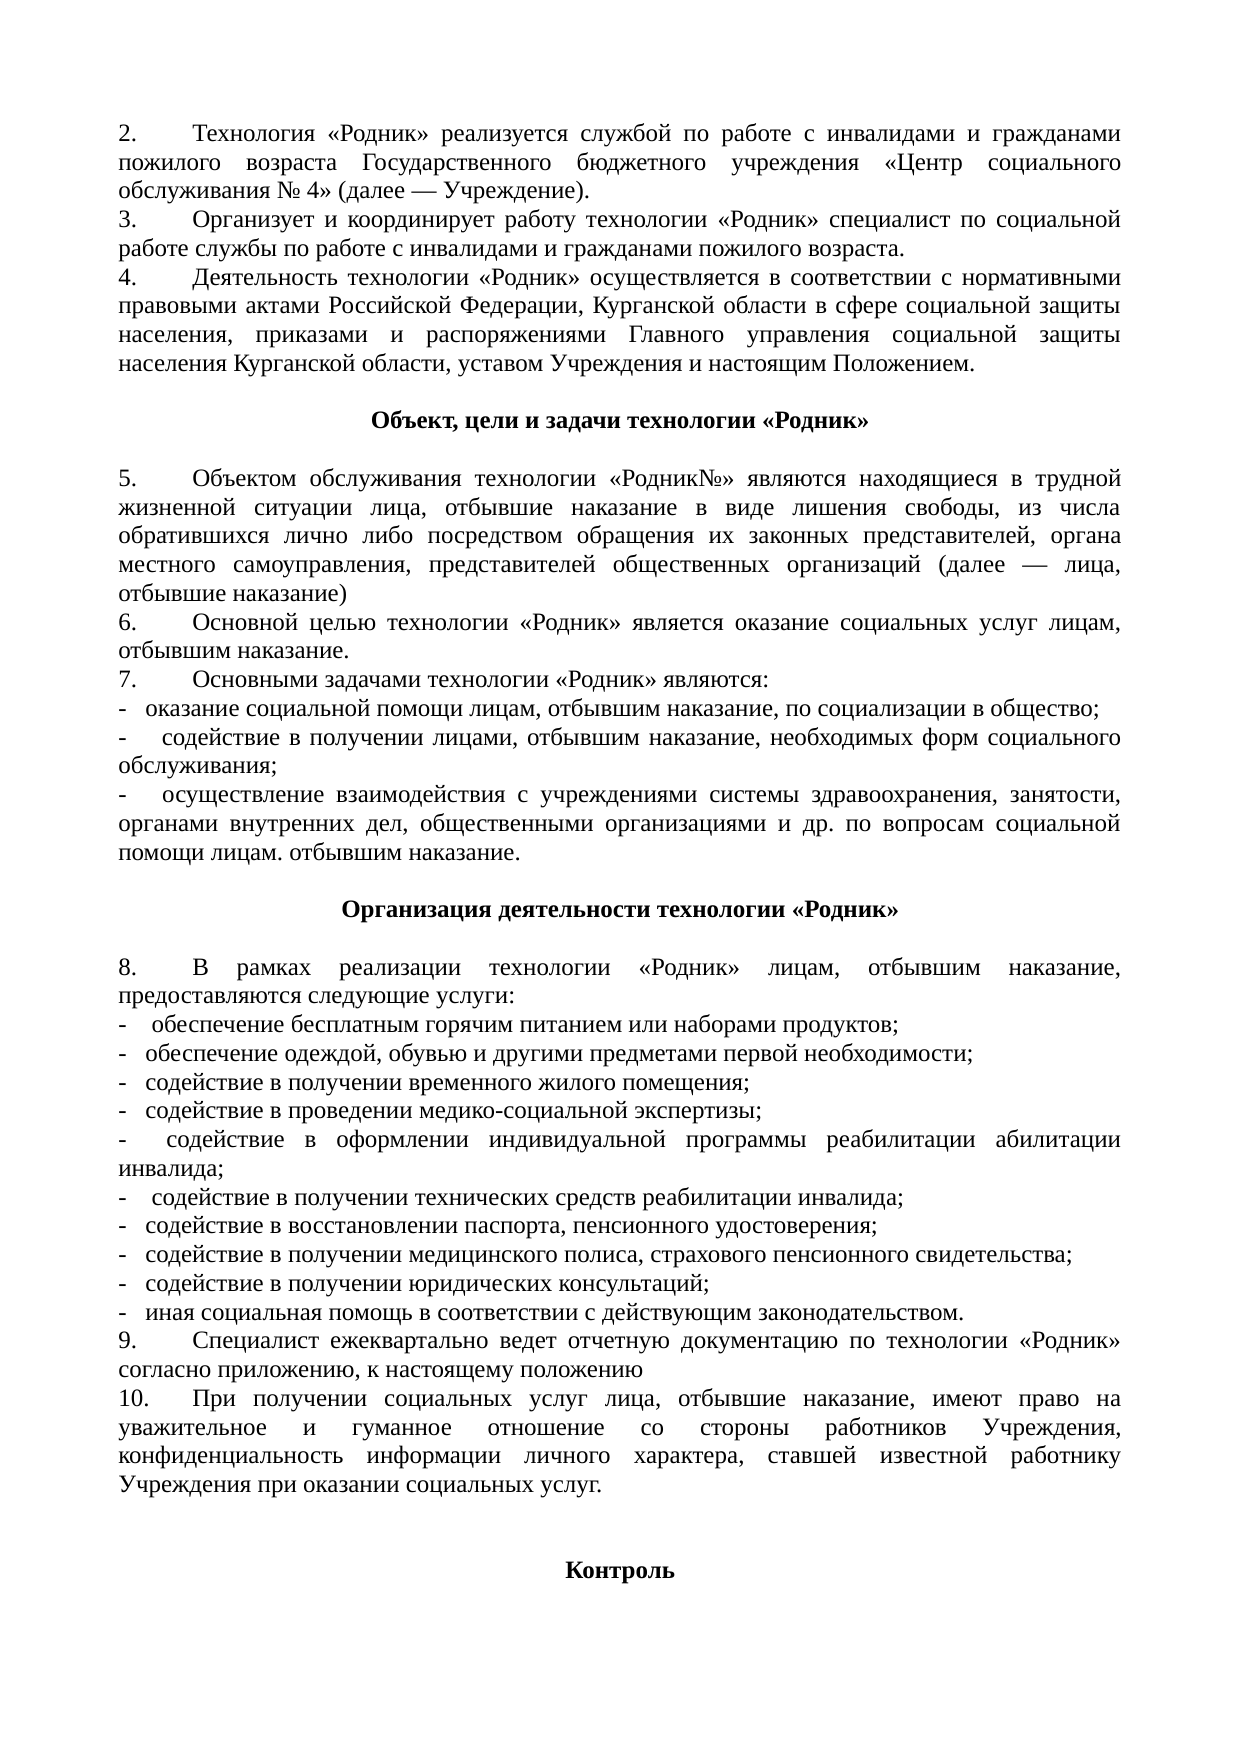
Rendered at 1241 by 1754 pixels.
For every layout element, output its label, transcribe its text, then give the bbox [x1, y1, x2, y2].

list Технология «Родник» реализуется службой по работе с инвалидами и гражданами пожилого возраста Государственного бюджетного учреждения «Центр социального обслуживания № 4» (далее — Учреждение). [118, 118, 1122, 204]
text - оказание социальной помощи лицам, отбывшим наказание, по социализации в общество; [118, 693, 1122, 722]
text Организация деятельности технологии «Родник» [118, 894, 1122, 923]
list Деятельность технологии «Родник» осуществляется в соответствии с нормативными правовыми актами Российской Федерации, Курганской области в сфере социальной защиты населения, приказами и распоряжениями Главного управления социальной защиты населения Курганской области, уставом Учреждения и настоящим Положением. [118, 262, 1122, 377]
text - содействие в получении технических средств реабилитации инвалида; [118, 1182, 1122, 1211]
text - содействие в получении медицинского полиса, страхового пенсионного свидетельства; [118, 1239, 1122, 1268]
text - иная социальная помощь в соответствии с действующим законодательством. [118, 1297, 1122, 1326]
text - осуществление взаимодействия с учреждениями системы здравоохранения, занятости, органами внутренних дел, общественными организациями и др. по вопросам социальной помощи лицам. отбывшим наказание. [118, 779, 1122, 866]
text - содействие в проведении медико-социальной экспертизы; [118, 1096, 1122, 1124]
list При получении социальных услуг лица, отбывшие наказание, имеют право на уважительное и гуманное отношение со стороны работников Учреждения, конфиденциальность информации личного характера, ставшей известной работнику Учреждения при оказании социальных услуг. [118, 1383, 1122, 1498]
text - обеспечение одеждой, обувью и другими предметами первой необходимости; [118, 1038, 1122, 1067]
list В рамках реализации технологии «Родник» лицам, отбывшим наказание, предоставляются следующие услуги: [118, 952, 1122, 1009]
text - содействие в получении временного жилого помещения; [118, 1067, 1122, 1096]
text - содействие в получении юридических консультаций; [118, 1268, 1122, 1297]
text - содействие в восстановлении паспорта, пенсионного удостоверения; [118, 1211, 1122, 1239]
text - содействие в получении лицами, отбывшим наказание, необходимых форм социального обслуживания; [118, 722, 1122, 779]
list Объектом обслуживания технологии «Родник№» являются находящиеся в трудной жизненной ситуации лица, отбывшие наказание в виде лишения свободы, из числа обратившихся лично либо посредством обращения их законных представителей, органа местного самоуправления, представителей общественных организаций (далее — лица, отбывшие наказание) [118, 463, 1122, 607]
list Основной целью технологии «Родник» является оказание социальных услуг лицам, отбывшим наказание. [118, 607, 1122, 664]
text Объект, цели и задачи технологии «Родник» [118, 406, 1122, 434]
text - содействие в оформлении индивидуальной программы реабилитации абилитации инвалида; [118, 1124, 1122, 1182]
list Специалист ежеквартально ведет отчетную документацию по технологии «Родник» согласно приложению, к настоящему положению [118, 1326, 1122, 1383]
text - обеспечение бесплатным горячим питанием или наборами продуктов; [118, 1009, 1122, 1038]
list Организует и координирует работу технологии «Родник» специалист по социальной работе службы по работе с инвалидами и гражданами пожилого возраста. [118, 204, 1122, 262]
list Основными задачами технологии «Родник» являются: [118, 664, 1122, 693]
text Контроль [118, 1556, 1122, 1584]
